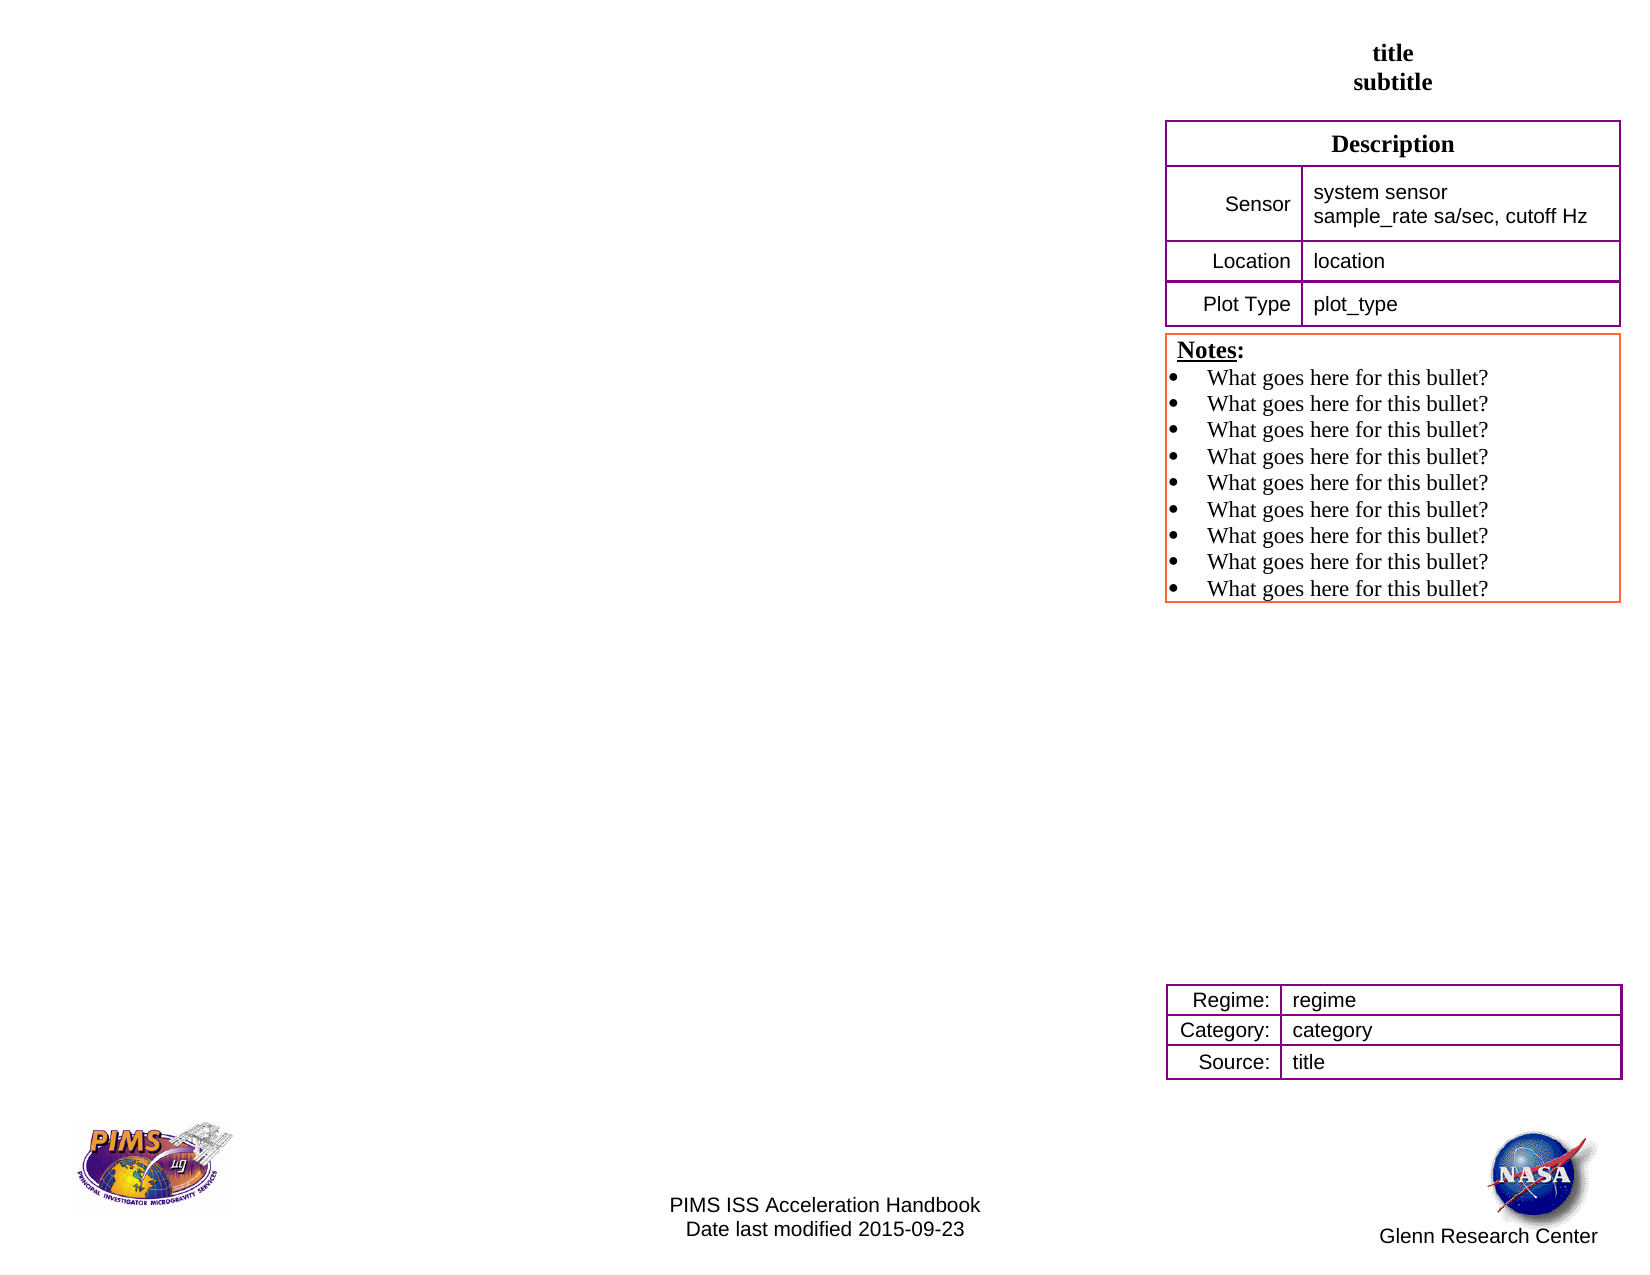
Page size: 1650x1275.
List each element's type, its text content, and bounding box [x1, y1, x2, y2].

table_header Notes: What goes here for this bullet? What goes here for this bullet? What goes here for this bullet? What goes here for this bullet? What goes here for this bullet? What goes here for this bullet? What goes here for this bullet? What goes here for this bullet? What goes here for this bullet? [1167, 335, 1619, 601]
table_cell title [1282, 1046, 1620, 1078]
picture [72, 1122, 233, 1210]
table_cell system sensor sample_rate sa/sec, cutoff Hz [1303, 167, 1619, 240]
text subtitle [1166, 67, 1620, 96]
text Date last modified 2015-09-23 [600, 1216, 1050, 1240]
table_cell Source: [1168, 1046, 1280, 1078]
table_cell Category: [1168, 1016, 1280, 1044]
text title [1166, 38, 1620, 67]
table_cell Sensor [1167, 167, 1301, 240]
table_header Description [1167, 122, 1619, 165]
text Glenn Research Center [1341, 1224, 1598, 1248]
picture [1486, 1122, 1599, 1241]
table_cell location [1303, 242, 1619, 280]
table_header Regime: [1168, 986, 1280, 1014]
table_cell plot_type [1303, 283, 1619, 325]
table_cell Location [1167, 242, 1301, 280]
table_cell Plot Type [1167, 283, 1301, 325]
table_cell category [1282, 1016, 1620, 1044]
table_header regime [1282, 986, 1620, 1014]
text PIMS ISS Acceleration Handbook [600, 1192, 1050, 1216]
